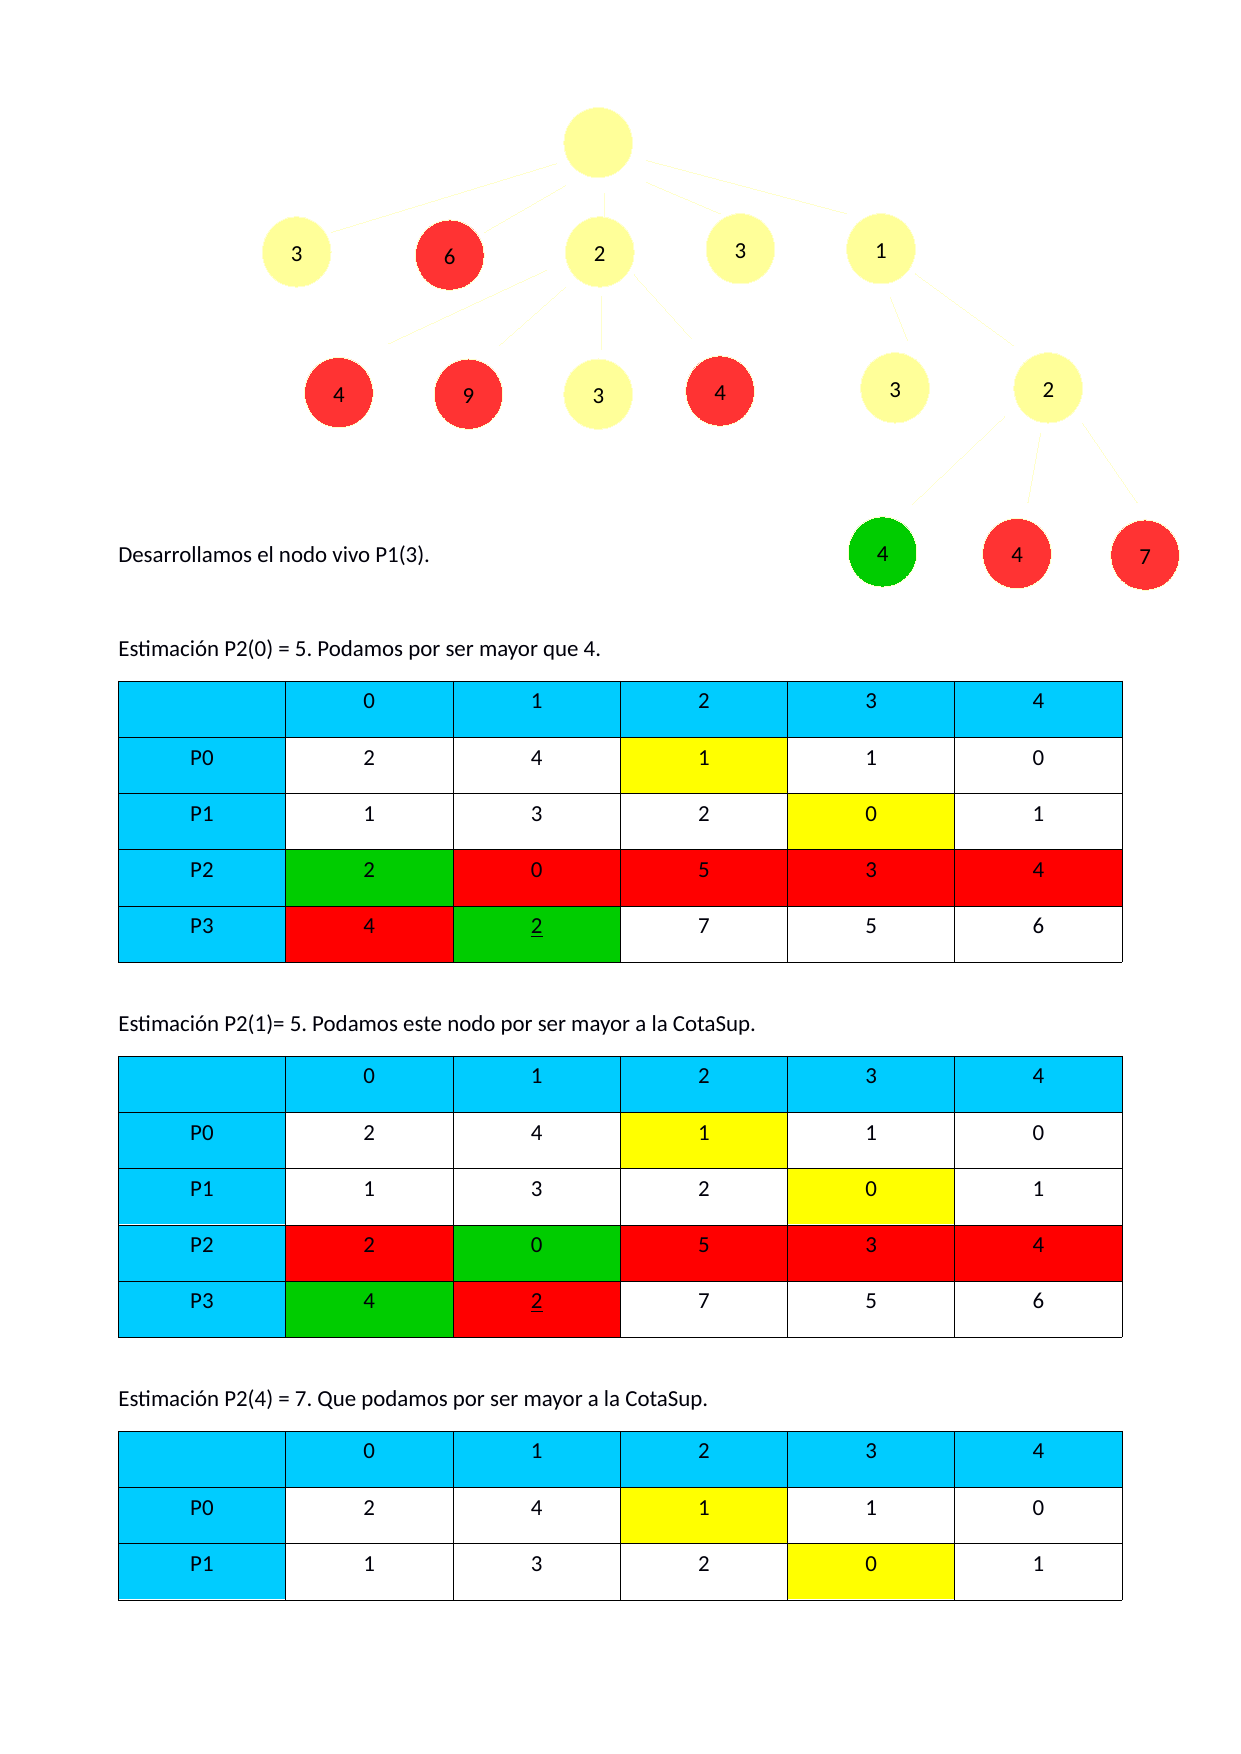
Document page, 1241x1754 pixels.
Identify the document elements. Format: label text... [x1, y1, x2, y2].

table_cell 2 [454, 907, 620, 962]
table_cell 1 [621, 1488, 787, 1543]
table_cell 4 [286, 1282, 453, 1337]
table_cell 5 [621, 1226, 787, 1281]
table_cell 1 [621, 1113, 787, 1168]
table_cell 1 [788, 1488, 954, 1543]
table_cell 2 [286, 1488, 453, 1543]
text [1049, 540, 1113, 568]
table_header 1 [454, 1432, 620, 1487]
table_cell 2 [621, 794, 787, 849]
table_cell 6 [955, 907, 1122, 962]
table_cell 1 [286, 794, 453, 849]
table_cell 1 [286, 1544, 453, 1599]
table_cell P1 [119, 794, 285, 849]
table_cell 3 [454, 794, 620, 849]
table_cell 4 [454, 1113, 620, 1168]
table_cell P3 [119, 1282, 285, 1337]
table_cell 5 [788, 1282, 954, 1337]
table_cell 2 [454, 1282, 620, 1337]
table_cell 1 [955, 794, 1122, 849]
text [914, 540, 985, 568]
table_cell P3 [119, 907, 285, 962]
table_header 3 [788, 682, 954, 737]
table_cell 3 [454, 1169, 620, 1224]
table_cell P1 [119, 1169, 285, 1224]
table_header 3 [788, 1432, 954, 1487]
table_cell 4 [454, 1488, 620, 1543]
table_cell 5 [788, 907, 954, 962]
table_header 2 [621, 1057, 787, 1112]
table_cell 0 [788, 1544, 954, 1599]
table_cell 4 [454, 738, 620, 793]
table_header 4 [955, 682, 1122, 737]
table_header [119, 682, 285, 737]
table_header 2 [621, 682, 787, 737]
table_cell 4 [286, 907, 453, 962]
table_cell 0 [955, 1488, 1122, 1543]
table_cell 6 [955, 1282, 1122, 1337]
text Estimación P2(1)= 5. Podamos este nodo por ser mayor a la CotaSup. [118, 1009, 1122, 1037]
table_cell 0 [788, 1169, 954, 1224]
table_cell 0 [454, 850, 620, 906]
table_header 4 [955, 1432, 1122, 1487]
table_cell 3 [788, 1226, 954, 1281]
table_cell 1 [788, 1113, 954, 1168]
table_header 1 [454, 682, 620, 737]
table_cell 0 [955, 738, 1122, 793]
table_cell 4 [955, 850, 1122, 906]
table_cell P1 [119, 1544, 285, 1599]
table_cell 3 [788, 850, 954, 906]
table_cell 1 [286, 1169, 453, 1224]
table_cell 1 [621, 738, 787, 793]
table_header [119, 1432, 285, 1487]
text Desarrollamos el nodo vivo P1(3). [118, 540, 851, 568]
table_header 2 [621, 1432, 787, 1487]
table_cell P0 [119, 1113, 285, 1168]
table_cell 0 [454, 1226, 620, 1281]
table_cell P2 [119, 1226, 285, 1281]
table_cell P0 [119, 1488, 285, 1543]
table_cell 7 [621, 1282, 787, 1337]
table_cell 1 [788, 738, 954, 793]
text Estimación P2(4) = 7. Que podamos por ser mayor a la CotaSup. [118, 1384, 1122, 1412]
table_cell P2 [119, 850, 285, 906]
table_cell 4 [955, 1226, 1122, 1281]
table_header 4 [955, 1057, 1122, 1112]
table_cell P0 [119, 738, 285, 793]
table_header 0 [286, 682, 453, 737]
table_cell 2 [286, 738, 453, 793]
table_cell 2 [286, 1113, 453, 1168]
table_cell 3 [454, 1544, 620, 1599]
table_header 0 [286, 1057, 453, 1112]
table_cell 7 [621, 907, 787, 962]
table_header 0 [286, 1432, 453, 1487]
table_cell 2 [286, 850, 453, 906]
table_cell 1 [955, 1169, 1122, 1224]
table_cell 0 [955, 1113, 1122, 1168]
table_cell 0 [788, 794, 954, 849]
table_cell 1 [955, 1544, 1122, 1599]
table_header [119, 1057, 285, 1112]
table_cell 2 [621, 1544, 787, 1599]
text Estimación P2(0) = 5. Podamos por ser mayor que 4. [118, 634, 1122, 662]
table_header 3 [788, 1057, 954, 1112]
table_cell 2 [621, 1169, 787, 1224]
table_cell 2 [286, 1226, 453, 1281]
table_header 1 [454, 1057, 620, 1112]
table_cell 5 [621, 850, 787, 906]
